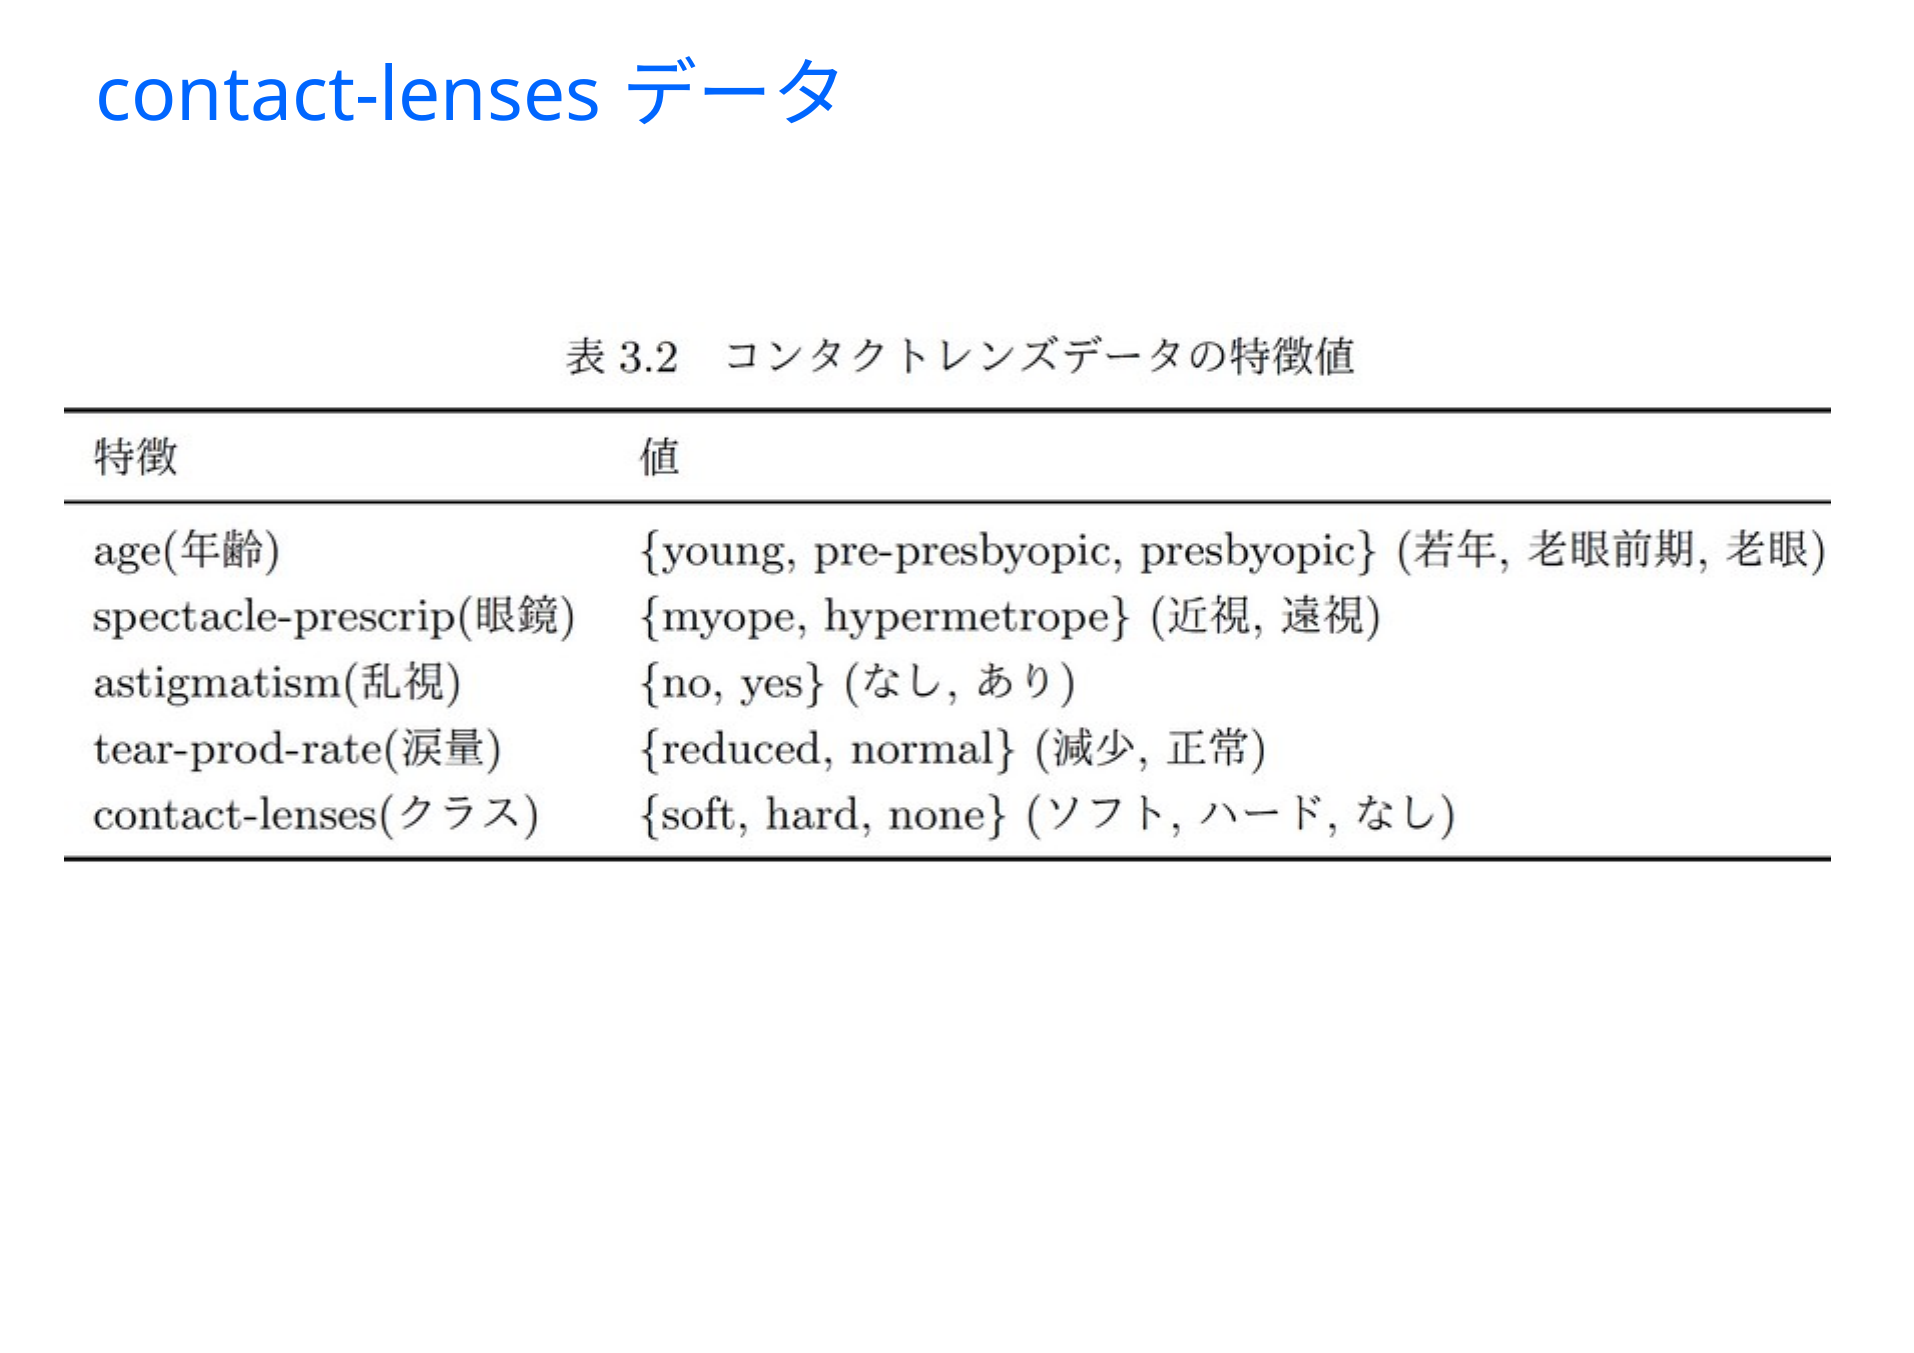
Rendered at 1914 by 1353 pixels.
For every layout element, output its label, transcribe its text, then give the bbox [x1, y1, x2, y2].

title contact-lensesデータ [95, 19, 1818, 163]
picture [64, 322, 1831, 886]
